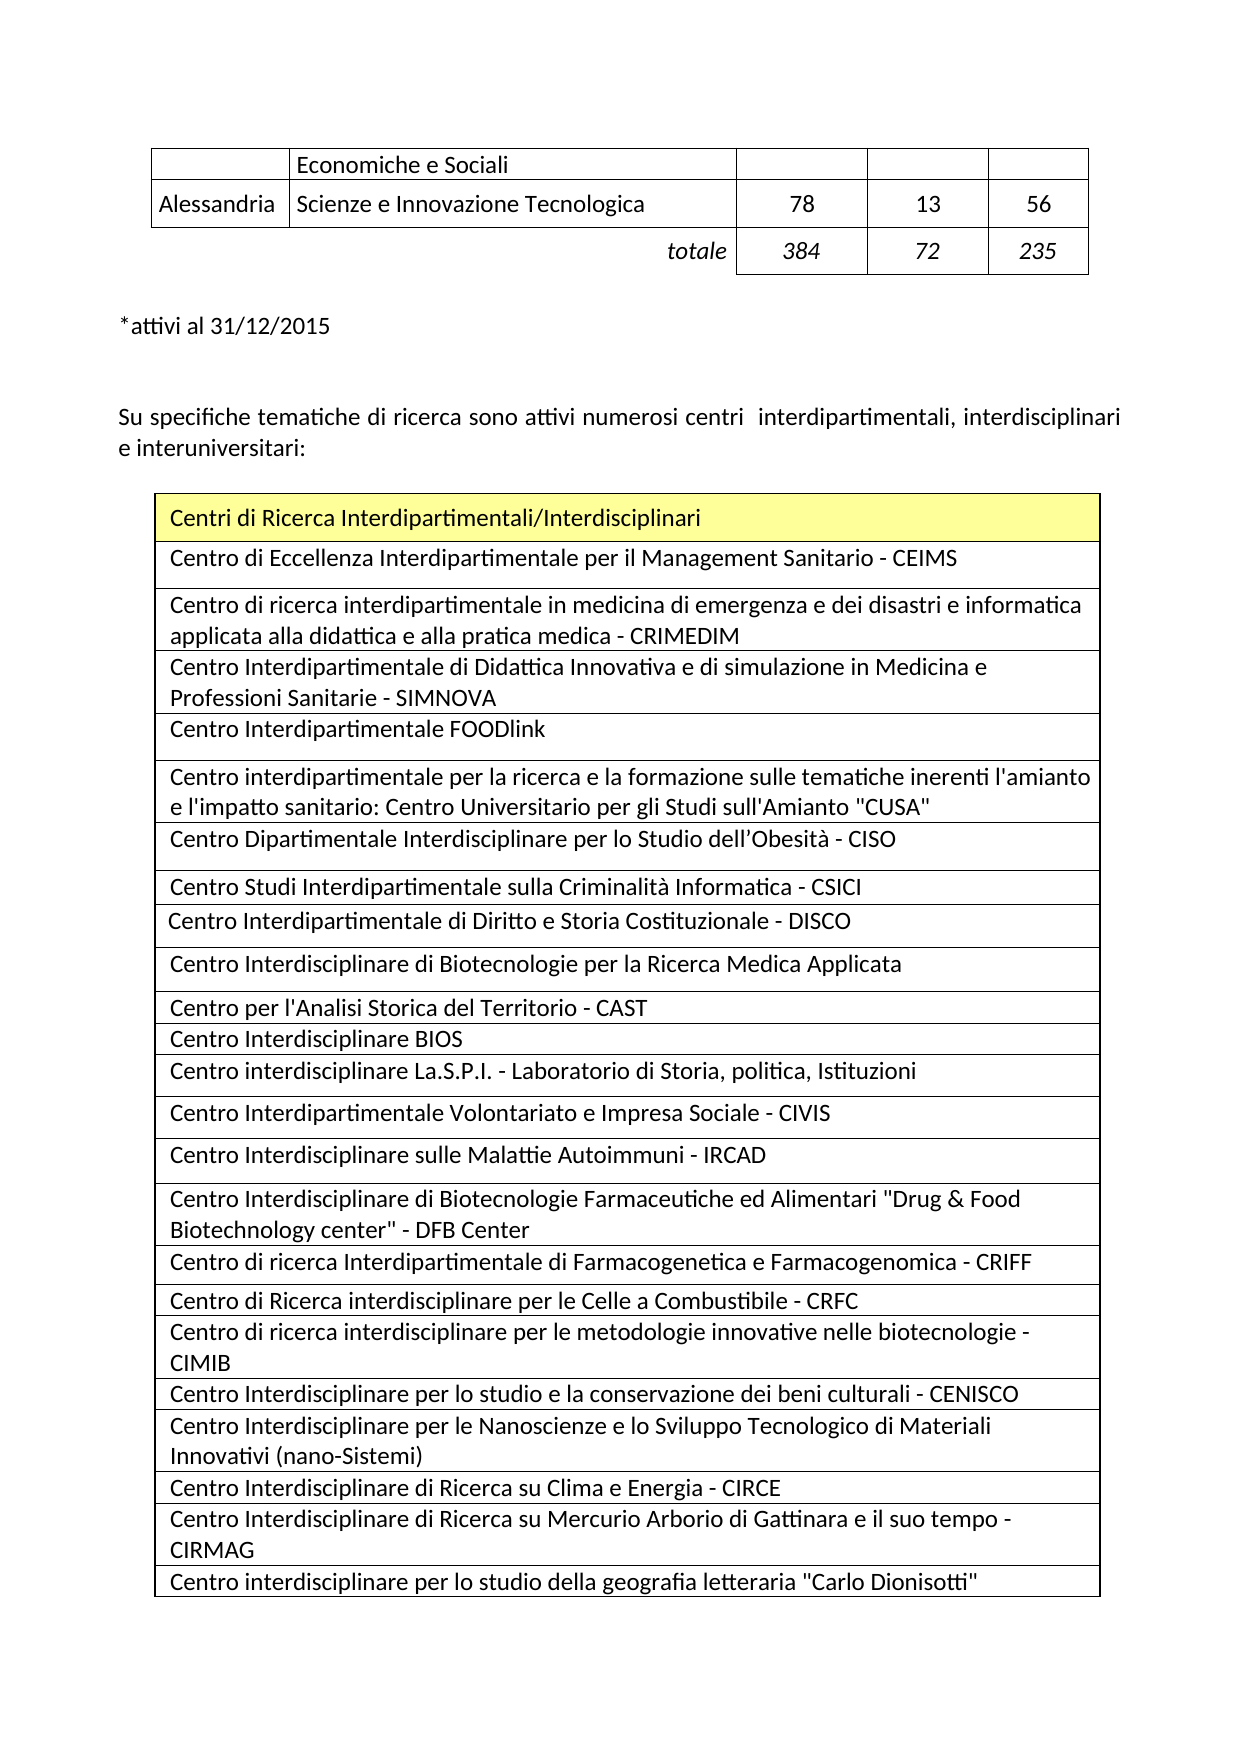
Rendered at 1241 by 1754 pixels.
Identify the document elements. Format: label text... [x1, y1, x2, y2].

table_cell 384 [737, 228, 867, 274]
table_cell Centro Studi Interdipartimentale sulla Criminalità Informatica - CSICI [156, 871, 1099, 904]
table_cell Centro Interdisciplinare di Ricerca su Clima e Energia - CIRCE [156, 1472, 1099, 1503]
table_cell Centro Interdipartimentale FOODlink [156, 714, 1099, 760]
table_cell Centro di ricerca interdipartimentale in medicina di emergenza e dei disastri e informatica applicata alla didattica e alla pratica medica - CRIMEDIM [156, 589, 1099, 650]
table_cell Centro di ricerca Interdipartimentale di Farmacogenetica e Farmacogenomica - CRIFF [156, 1246, 1099, 1284]
table_cell 235 [989, 228, 1088, 274]
table_cell 13 [868, 180, 988, 227]
table_cell Scienze e Innovazione Tecnologica [290, 180, 736, 227]
table_cell [737, 149, 867, 179]
table_header Centri di Ricerca Interdipartimentali/Interdisciplinari [156, 494, 1099, 541]
table_cell 72 [868, 228, 988, 274]
table_cell Centro Interdisciplinare per le Nanoscienze e lo Sviluppo Tecnologico di Materiali Innovativi (nano-Sistemi) [156, 1410, 1099, 1471]
text Su specifiche tematiche di ricerca sono attivi numerosi centri interdipartimentali, interdisciplinari e interuniversitari: [118, 401, 1122, 462]
table_cell Centro Interdisciplinare di Ricerca su Mercurio Arborio di Gattinara e il suo tempo - CIRMAG [156, 1504, 1099, 1565]
table_cell 78 [737, 180, 867, 227]
table_cell Centro interdisciplinare per lo studio della geografia letteraria "Carlo Dionisotti" [156, 1566, 1099, 1596]
table_cell Centro interdipartimentale per la ricerca e la formazione sulle tematiche inerenti l'amianto e l'impatto sanitario: Centro Universitario per gli Studi sull'Amianto "CUSA" [156, 761, 1099, 822]
table_cell Centro interdisciplinare La.S.P.I. - Laboratorio di Storia, politica, Istituzioni [156, 1055, 1099, 1096]
table_cell [989, 149, 1088, 179]
table_cell Centro Interdisciplinare di Biotecnologie per la Ricerca Medica Applicata [156, 948, 1099, 991]
text *attivi al 31/12/2015 [118, 310, 1122, 340]
table_cell Centro Dipartimentale Interdisciplinare per lo Studio dell’Obesità - CISO [156, 823, 1099, 870]
table_cell Economiche e Sociali [290, 149, 736, 179]
table_cell [152, 149, 289, 179]
table_cell Centro Interdisciplinare BIOS [156, 1024, 1099, 1054]
table_cell Alessandria [152, 180, 289, 227]
table_cell Centro Interdipartimentale Volontariato e Impresa Sociale - CIVIS [156, 1097, 1099, 1138]
table_cell Centro di ricerca interdisciplinare per le metodologie innovative nelle biotecnologie - CIMIB [156, 1316, 1099, 1377]
table_cell totale [289, 228, 736, 274]
table_cell Centro per l'Analisi Storica del Territorio - CAST [156, 992, 1099, 1022]
table_cell 56 [989, 180, 1088, 227]
table_cell Centro Interdisciplinare per lo studio e la conservazione dei beni culturali - CENISCO [156, 1379, 1099, 1409]
table_cell Centro di Eccellenza Interdipartimentale per il Management Sanitario - CEIMS [156, 542, 1099, 588]
table_cell Centro Interdipartimentale di Didattica Innovativa e di simulazione in Medicina e Professioni Sanitarie - SIMNOVA [156, 651, 1099, 712]
table_cell Centro Interdisciplinare sulle Malattie Autoimmuni - IRCAD [156, 1139, 1099, 1182]
table_cell [151, 228, 289, 274]
table_cell Centro di Ricerca interdisciplinare per le Celle a Combustibile - CRFC [156, 1285, 1099, 1315]
table_cell Centro Interdisciplinare di Biotecnologie Farmaceutiche ed Alimentari "Drug & Food Biotechnology center" - DFB Center [156, 1184, 1099, 1244]
table_cell [868, 149, 988, 179]
table_cell Centro Interdipartimentale di Diritto e Storia Costituzionale - DISCO [156, 905, 1099, 947]
